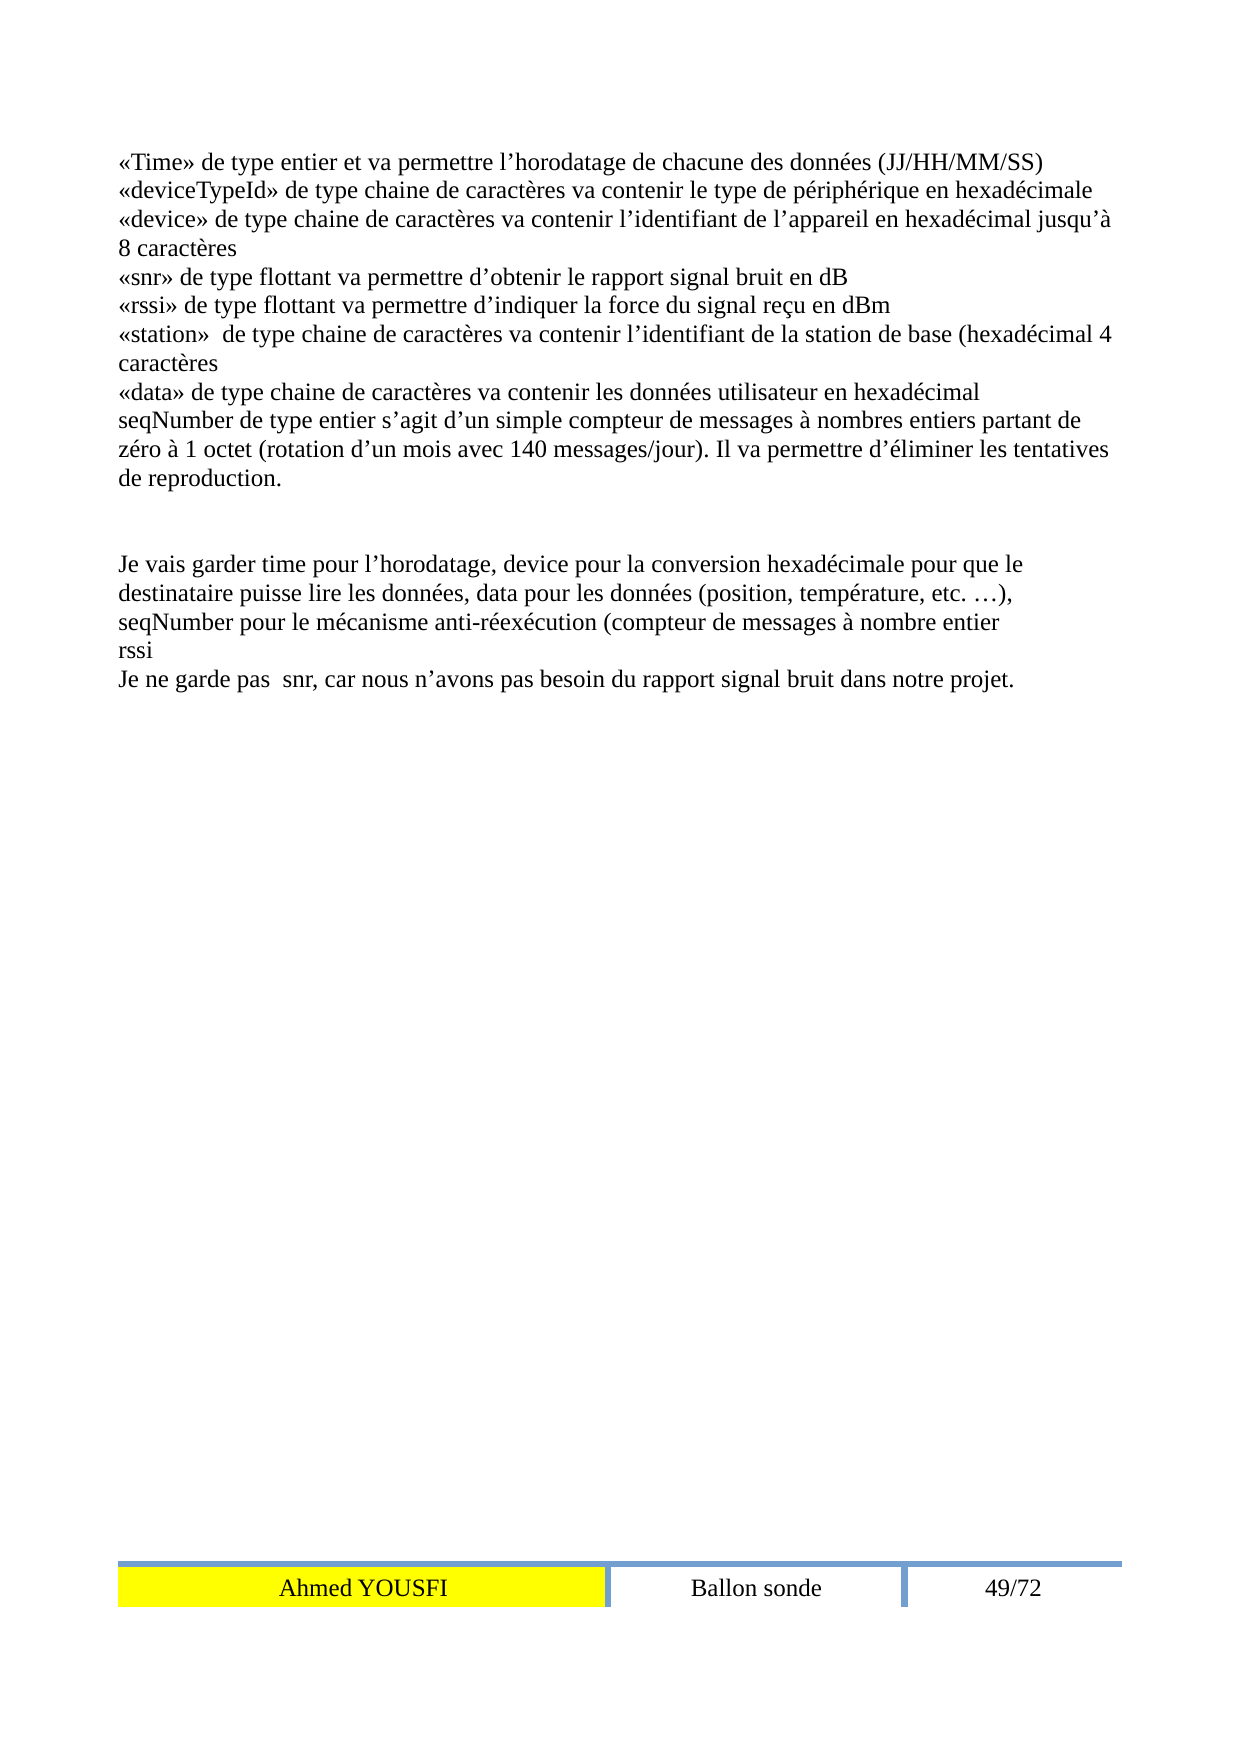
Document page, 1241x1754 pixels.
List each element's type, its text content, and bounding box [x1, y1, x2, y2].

text seqNumber de type entier s’agit d’un simple compteur de messages à nombres entiers partant de zéro à 1 octet (rotation d’un mois avec 140 messages/jour). Il va permettre d’éliminer les tentatives de reproduction. [118, 406, 1122, 492]
text «data» de type chaine de caractères va contenir les données utilisateur en hexadécimal [118, 377, 1122, 406]
text «Time» de type entier et va permettre l’horodatage de chacune des données (JJ/HH/MM/SS) [118, 147, 1122, 176]
text «device» de type chaine de caractères va contenir l’identifiant de l’appareil en hexadécimal jusqu’à 8 caractères [118, 204, 1122, 262]
text «station» de type chaine de caractères va contenir l’identifiant de la station de base (hexadécimal 4 caractères [118, 319, 1122, 377]
text «snr» de type flottant va permettre d’obtenir le rapport signal bruit en dB [118, 262, 1122, 291]
text Je vais garder time pour l’horodatage, device pour la conversion hexadécimale pour que le destinataire puisse lire les données, data pour les données (position, température, etc. …), seqNumber pour le mécanisme anti-réexécution (compteur de messages à nombre entier [118, 549, 1122, 636]
text «deviceTypeId» de type chaine de caractères va contenir le type de périphérique en hexadécimale [118, 176, 1122, 204]
text rssi [118, 636, 1122, 664]
text Je ne garde pas snr, car nous n’avons pas besoin du rapport signal bruit dans notre projet. [118, 664, 1122, 693]
text «rssi» de type flottant va permettre d’indiquer la force du signal reçu en dBm [118, 291, 1122, 319]
